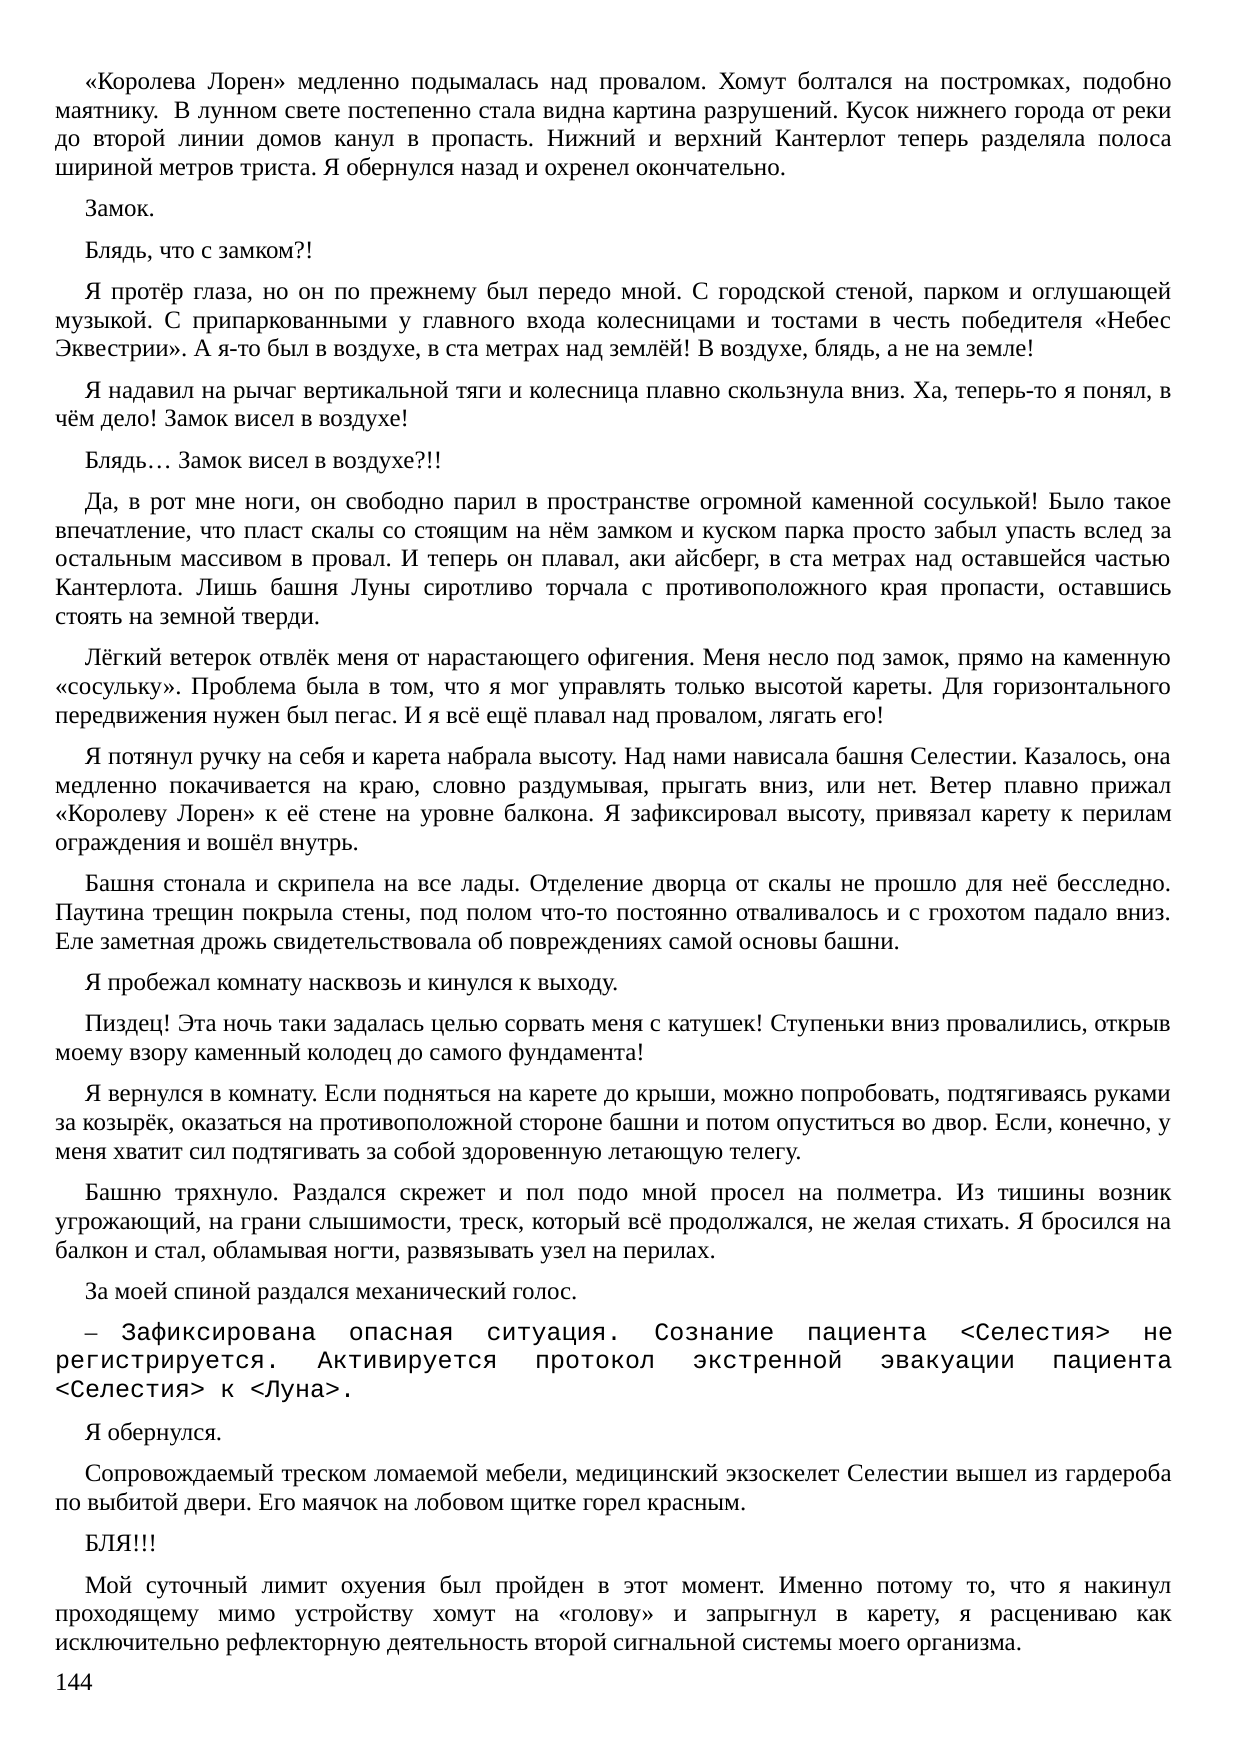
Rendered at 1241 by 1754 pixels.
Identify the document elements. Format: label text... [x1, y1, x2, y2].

text Замок. [55, 193, 1173, 222]
text Я обернулся. [55, 1417, 1173, 1446]
text Лёгкий ветерок отвлёк меня от нарастающего офигения. Меня несло под замок, прямо на каменную «сосульку». Проблема была в том, что я мог управлять только высотой кареты. Для горизонтального передвижения нужен был пегас. И я всё ещё плавал над провалом, лягать его! [55, 642, 1173, 728]
text Пиздец! Эта ночь таки задалась целью сорвать меня с катушек! Ступеньки вниз провалились, открыв моему взору каменный колодец до самого фундамента! [55, 1008, 1173, 1066]
text – Зафиксирована опасная ситуация. Сознание пациента <Селестия> не регистрируется. Активируется протокол экстренной эвакуации пациента <Селестия> к <Луна>. [55, 1317, 1173, 1405]
text Мой суточный лимит охуения был пройден в этот момент. Именно потому то, что я накинул проходящему мимо устройству хомут на «голову» и запрыгнул в карету, я расцениваю как исключительно рефлекторную деятельность второй сигнальной системы моего организма. [55, 1570, 1173, 1656]
text Сопровождаемый треском ломаемой мебели, медицинский экзоскелет Селестии вышел из гардероба по выбитой двери. Его маячок на лобовом щитке горел красным. [55, 1458, 1173, 1516]
text Блядь… Замок висел в воздухе?!! [55, 445, 1173, 473]
text За моей спиной раздался механический голос. [55, 1276, 1173, 1305]
text Я пробежал комнату насквозь и кинулся к выходу. [55, 967, 1173, 996]
text Я протёр глаза, но он по прежнему был передо мной. С городской стеной, парком и оглушающей музыкой. С припаркованными у главного входа колесницами и тостами в честь победителя «Небес Эквестрии». А я-то был в воздухе, в ста метрах над землёй! В воздухе, блядь, а не на земле! [55, 276, 1173, 362]
text Башня стонала и скрипела на все лады. Отделение дворца от скалы не прошло для неё бесследно. Паутина трещин покрыла стены, под полом что-то постоянно отваливалось и с грохотом падало вниз. Еле заметная дрожь свидетельствовала об повреждениях самой основы башни. [55, 868, 1173, 955]
text Башню тряхнуло. Раздался скрежет и пол подо мной просел на полметра. Из тишины возник угрожающий, на грани слышимости, треск, который всё продолжался, не желая стихать. Я бросился на балкон и стал, обламывая ногти, развязывать узел на перилах. [55, 1177, 1173, 1263]
text Я потянул ручку на себя и карета набрала высоту. Над нами нависала башня Селестии. Казалось, она медленно покачивается на краю, словно раздумывая, прыгать вниз, или нет. Ветер плавно прижал «Королеву Лорен» к её стене на уровне балкона. Я зафиксировал высоту, привязал карету к перилам ограждения и вошёл внутрь. [55, 741, 1173, 856]
text БЛЯ!!! [55, 1528, 1173, 1557]
text Блядь, что с замком?! [55, 235, 1173, 263]
text Да, в рот мне ноги, он свободно парил в пространстве огромной каменной сосулькой! Было такое впечатление, что пласт скалы со стоящим на нём замком и куском парка просто забыл упасть вслед за остальным массивом в провал. И теперь он плавал, аки айсберг, в ста метрах над оставшейся частью Кантерлота. Лишь башня Луны сиротливо торчала с противоположного края пропасти, оставшись стоять на земной тверди. [55, 486, 1173, 630]
text Я вернулся в комнату. Если подняться на карете до крыши, можно попробовать, подтягиваясь руками за козырёк, оказаться на противоположной стороне башни и потом опуститься во двор. Если, конечно, у меня хватит сил подтягивать за собой здоровенную летающую телегу. [55, 1078, 1173, 1165]
text «Королева Лорен» медленно подымалась над провалом. Хомут болтался на постромках, подобно маятнику. В лунном свете постепенно стала видна картина разрушений. Кусок нижнего города от реки до второй линии домов канул в пропасть. Нижний и верхний Кантерлот теперь разделяла полоса шириной метров триста. Я обернулся назад и охренел окончательно. [55, 66, 1173, 181]
text Я надавил на рычаг вертикальной тяги и колесница плавно скользнула вниз. Ха, теперь-то я понял, в чём дело! Замок висел в воздухе! [55, 375, 1173, 432]
